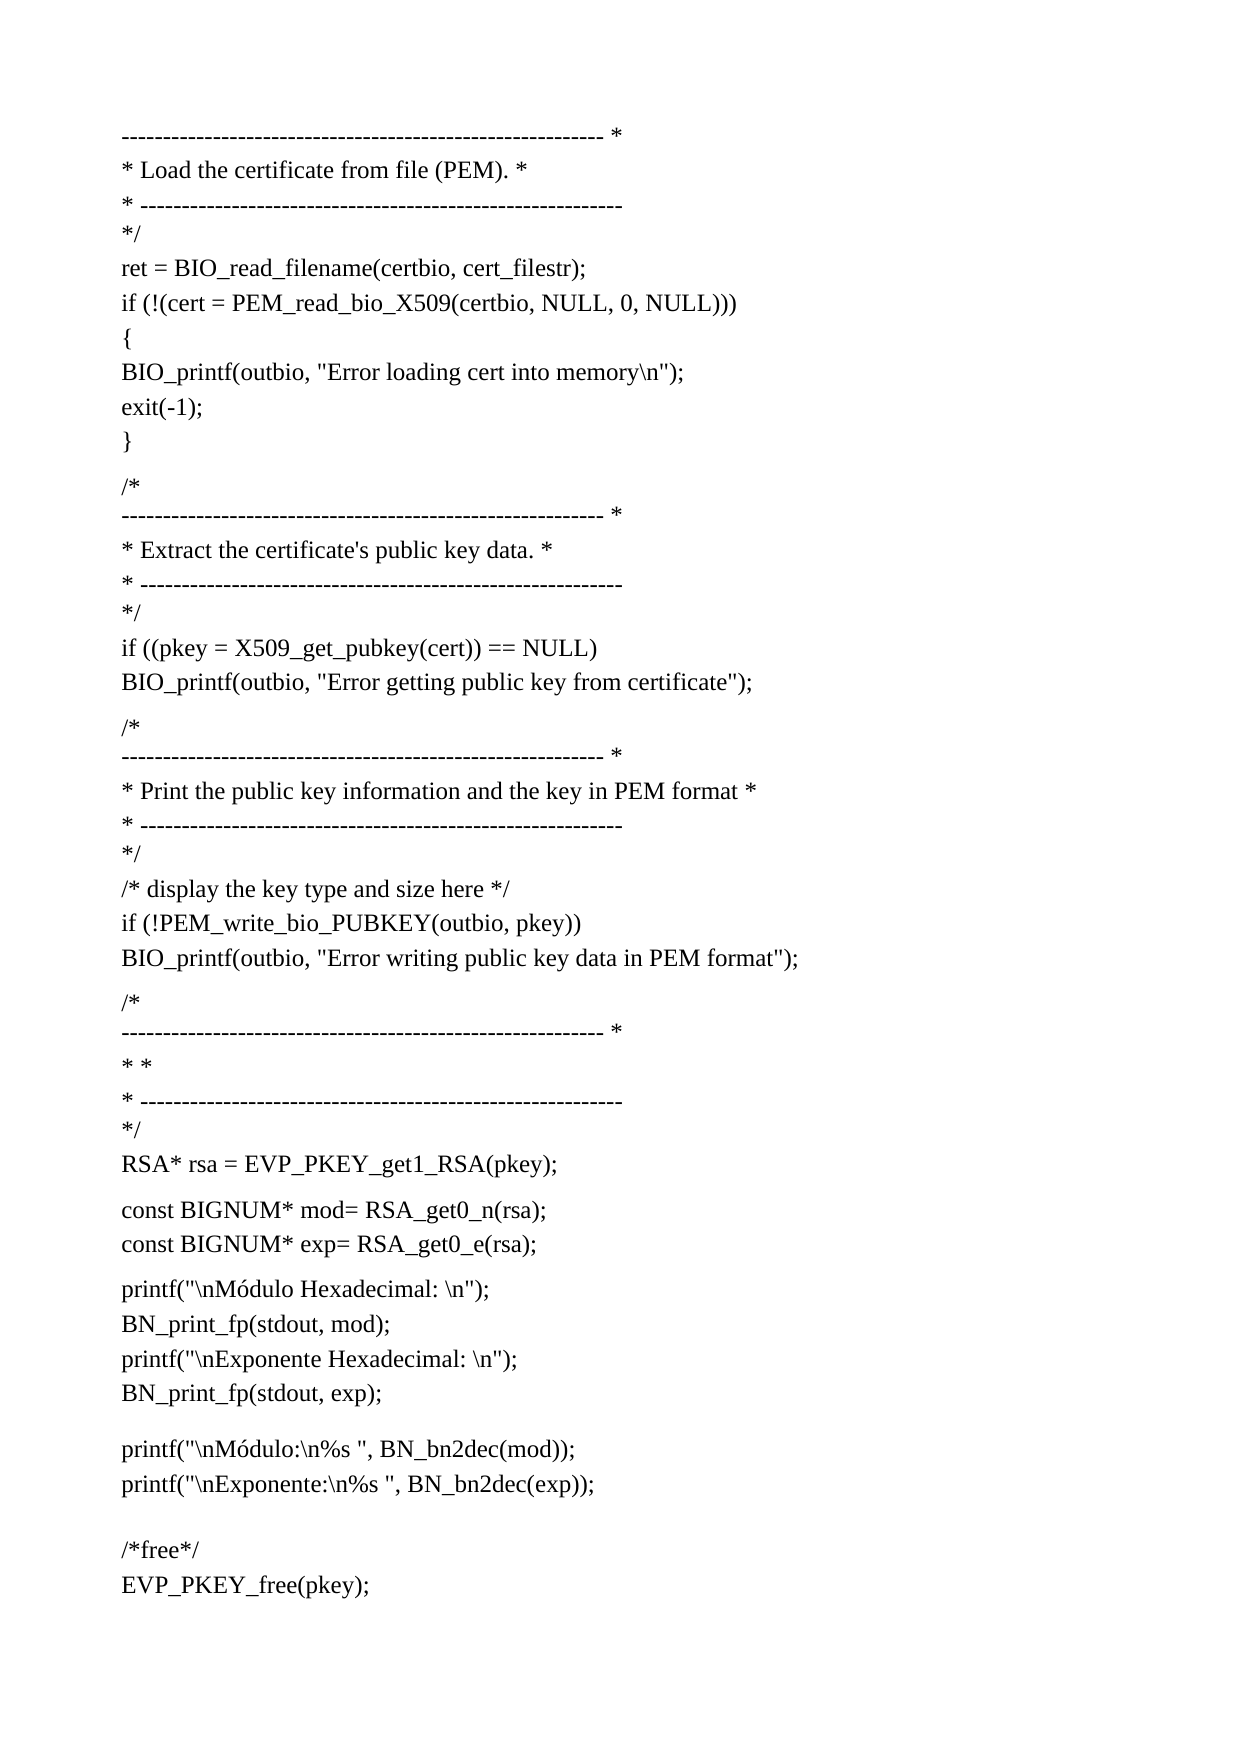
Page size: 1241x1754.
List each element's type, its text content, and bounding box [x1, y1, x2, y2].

table_header /* display the key type and size here */ [118, 871, 522, 906]
table_header if (!(cert = PEM_read_bio_X509(certbio, NULL, 0, NULL))) [118, 285, 749, 320]
table_header /* ---------------------------------------------------------- * [118, 710, 632, 773]
table_header } [118, 424, 148, 458]
table_header const BIGNUM* mod= RSA_get0_n(rsa); [118, 1192, 559, 1226]
table_header printf("\nExponente:\n%s ", BN_bn2dec(exp)); [118, 1466, 605, 1500]
table_header const BIGNUM* exp= RSA_get0_e(rsa); [118, 1226, 550, 1261]
table_header RSA* rsa = EVP_PKEY_get1_RSA(pkey); [118, 1147, 573, 1181]
table_header if ((pkey = X509_get_pubkey(cert)) == NULL) [118, 630, 609, 664]
table_header [118, 1261, 136, 1272]
table_header [118, 1522, 136, 1532]
table_header * ---------------------------------------------------------- */ [118, 187, 632, 251]
table_header * * [118, 1049, 167, 1083]
table_header [118, 1500, 136, 1511]
table_header { [118, 320, 148, 354]
table_header BIO_printf(outbio, "Error writing public key data in PEM format"); [118, 940, 810, 975]
table_header * ---------------------------------------------------------- */ [118, 1083, 632, 1147]
table_header [118, 1410, 136, 1421]
table_header * Load the certificate from file (PEM). * [118, 153, 540, 187]
table_header EVP_PKEY_free(pkey); [118, 1567, 390, 1601]
table_header BN_print_fp(stdout, mod); [118, 1306, 403, 1341]
table_header /* ---------------------------------------------------------- * [118, 985, 632, 1049]
table_header printf("\nExponente Hexadecimal: \n"); [118, 1341, 529, 1375]
table_header printf("\nMódulo:\n%s ", BN_bn2dec(mod)); [118, 1431, 586, 1466]
table_header [118, 1511, 136, 1522]
table_header * ---------------------------------------------------------- */ [118, 567, 632, 630]
table_header /*free*/ [118, 1532, 212, 1567]
table_header * Extract the certificate's public key data. * [118, 532, 566, 567]
table_header [118, 975, 136, 985]
table_header * Print the public key information and the key in PEM format * [118, 773, 768, 808]
table_header [118, 1421, 136, 1431]
table_header printf("\nMódulo Hexadecimal: \n"); [118, 1272, 501, 1306]
table_header if (!PEM_write_bio_PUBKEY(outbio, pkey)) [118, 906, 594, 940]
table_header BIO_printf(outbio, "Error loading cert into memory\n"); [118, 354, 695, 389]
table_header /* ---------------------------------------------------------- * [118, 469, 632, 532]
table_header [118, 458, 136, 469]
table_header exit(-1); [118, 389, 216, 423]
table_header * ---------------------------------------------------------- */ [118, 808, 632, 871]
table_header BIO_printf(outbio, "Error getting public key from certificate"); [118, 665, 764, 699]
table_header [118, 1181, 136, 1192]
table_header ---------------------------------------------------------- * [118, 118, 632, 153]
table_header [118, 699, 136, 710]
table_header BN_print_fp(stdout, exp); [118, 1375, 395, 1410]
table_header ret = BIO_read_filename(certbio, cert_filestr); [118, 251, 597, 285]
